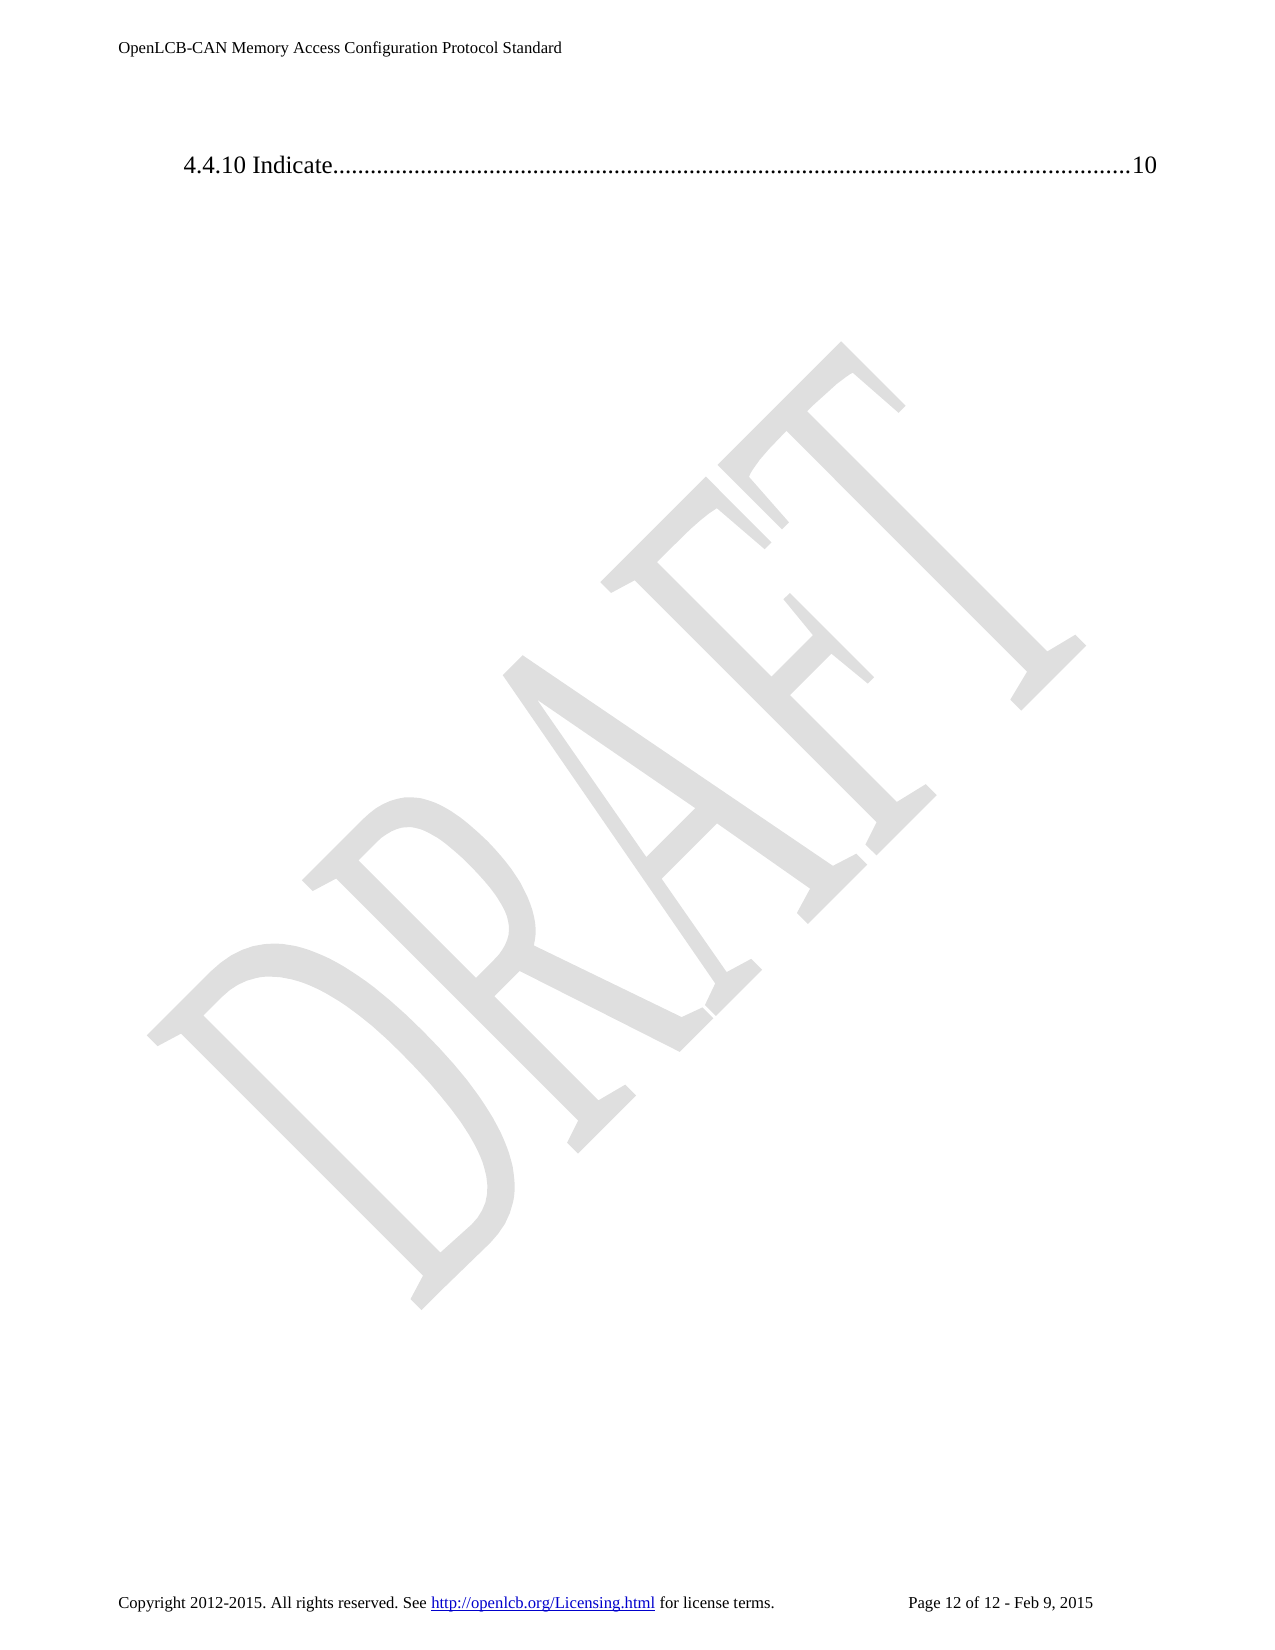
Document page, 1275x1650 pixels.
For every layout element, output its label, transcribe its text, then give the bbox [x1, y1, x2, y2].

text 4.4.10 Indicate 10 [177, 150, 1157, 179]
